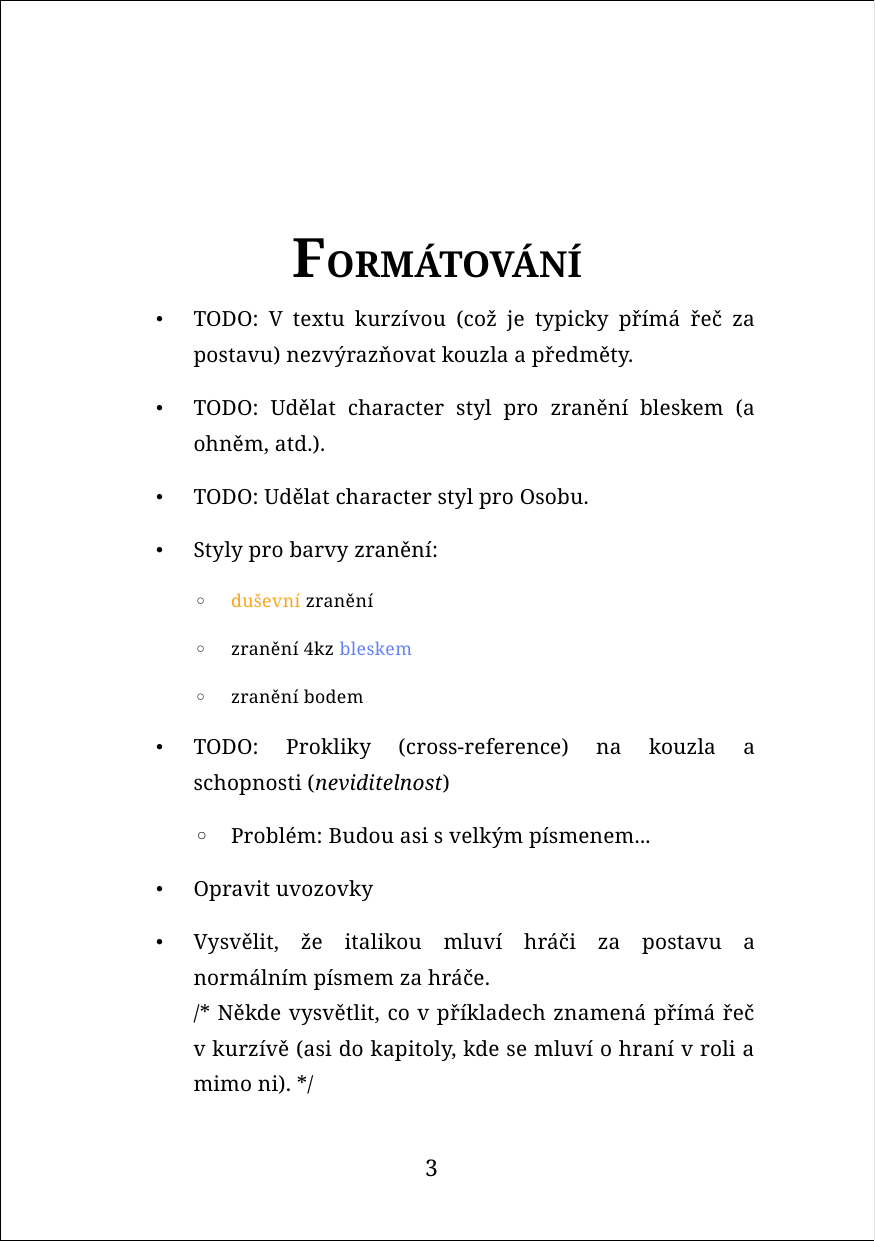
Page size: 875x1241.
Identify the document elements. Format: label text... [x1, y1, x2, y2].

list Opravit uvozovky [156, 874, 756, 903]
list TODO: V textu kurzívou (což je typicky přímá řeč za postavu) nezvýrazňovat kouzla a předměty. [156, 304, 756, 368]
subtitle Formátování [118, 219, 756, 293]
list Styly pro barvy zranění: [156, 535, 756, 564]
list Vysvělit, že italikou mluví hráči za postavu a normálním písmem za hráče. /* Někde vysvětlit, co v příkladech znamená přímá řeč v kurzívě (asi do kapitoly, kde se mluví o hraní v roli a mimo ni). */ [156, 927, 756, 1098]
list zranění bodem [193, 684, 756, 708]
list TODO: Udělat character styl pro Osobu. [156, 482, 756, 511]
list TODO: Prokliky (cross-reference) na kouzla a schopnosti (neviditelnost) [156, 732, 756, 796]
list Problém: Budou asi s velkým písmenem... [193, 821, 756, 849]
list duševní zranění [193, 588, 756, 613]
list zranění 4kz bleskem [193, 636, 756, 661]
list TODO: Udělat character styl pro zranění bleskem (a ohněm, atd.). [156, 393, 756, 457]
